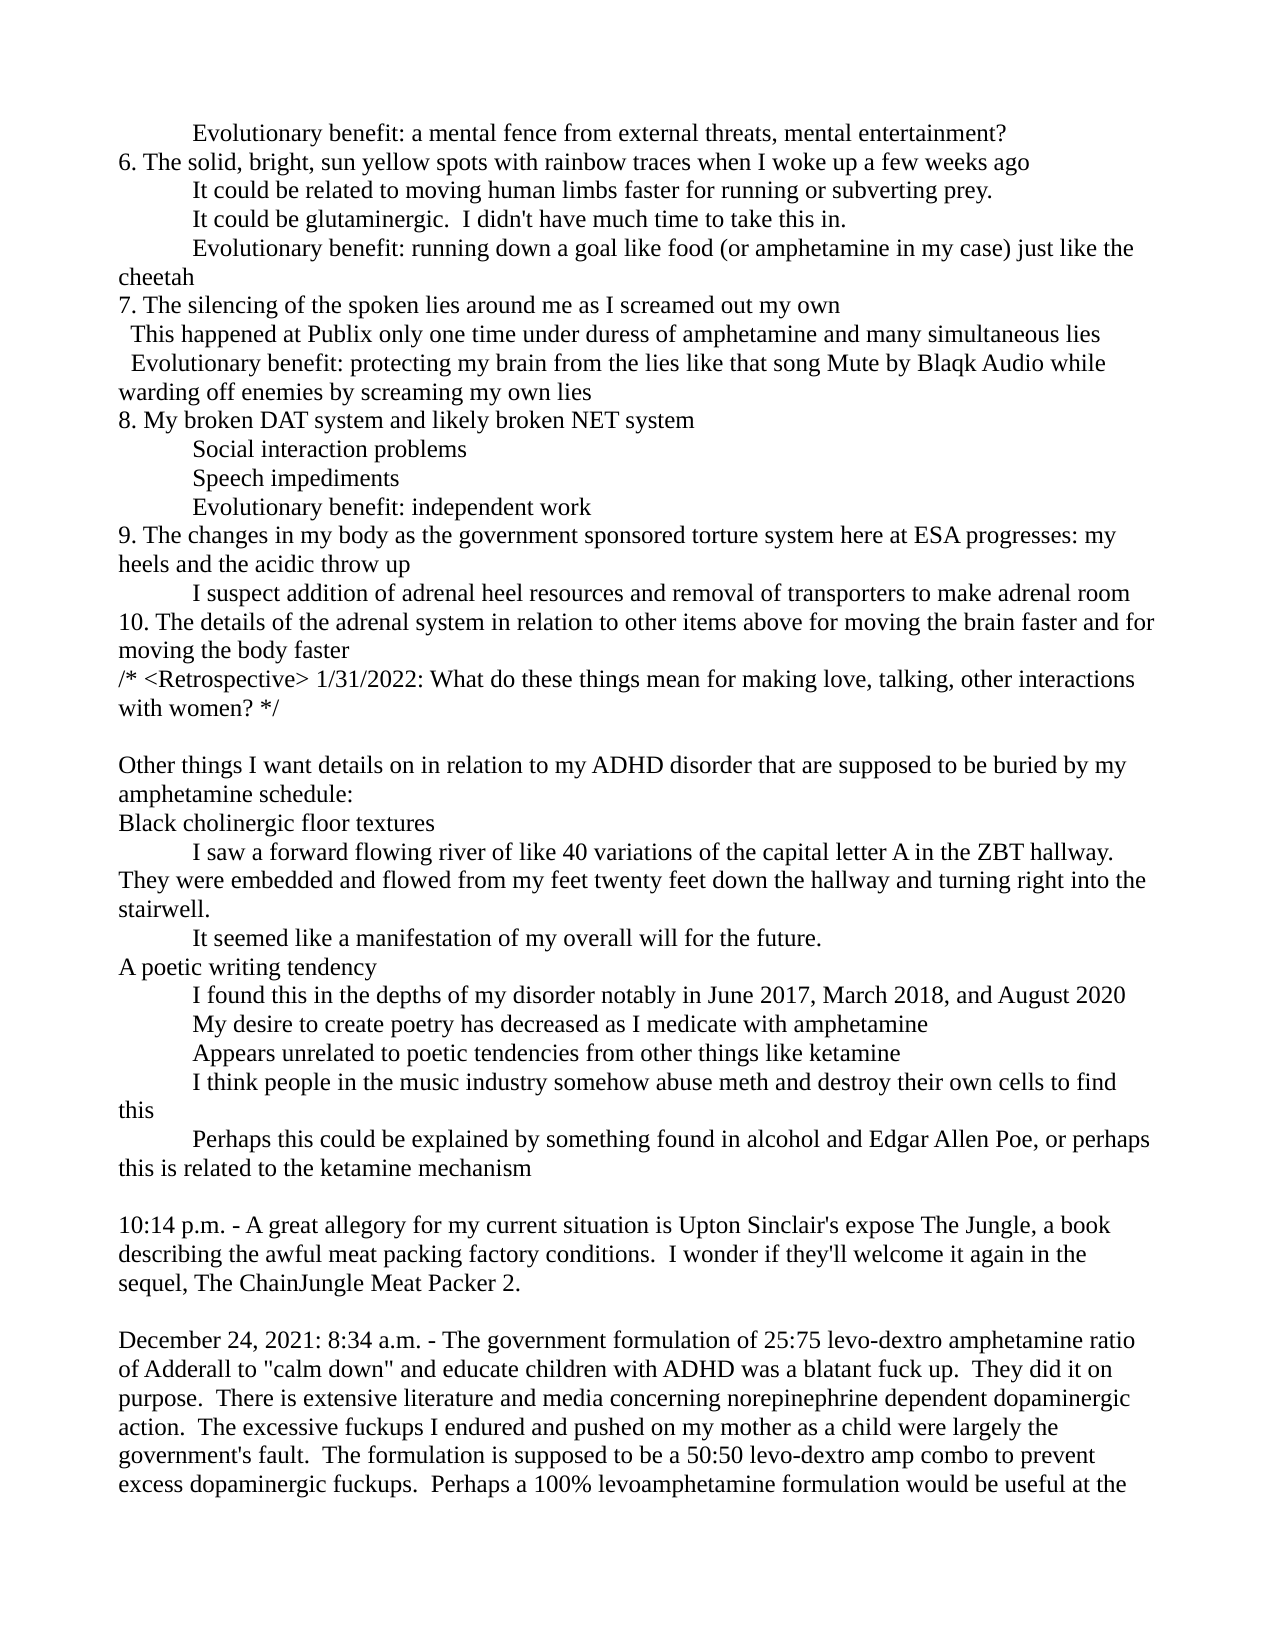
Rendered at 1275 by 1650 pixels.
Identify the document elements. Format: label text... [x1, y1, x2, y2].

text Evolutionary benefit: independent work [118, 492, 1157, 521]
text Black cholinergic floor textures [118, 808, 1157, 837]
text Evolutionary benefit: running down a goal like food (or amphetamine in my case) just like the cheetah [118, 233, 1157, 291]
text 10. The details of the adrenal system in relation to other items above for moving the brain faster and for moving the body faster [118, 607, 1157, 664]
text It could be related to moving human limbs faster for running or subverting prey. [118, 176, 1157, 204]
text Perhaps this could be explained by something found in alcohol and Edgar Allen Poe, or perhaps this is related to the ketamine mechanism [118, 1124, 1157, 1182]
text I suspect addition of adrenal heel resources and removal of transporters to make adrenal room [118, 578, 1157, 607]
text This happened at Publix only one time under duress of amphetamine and many simultaneous lies [118, 319, 1157, 348]
text I found this in the depths of my disorder notably in June 2017, March 2018, and August 2020 [118, 981, 1157, 1009]
text 10:14 p.m. - A great allegory for my current situation is Upton Sinclair's expose The Jungle, a book describing the awful meat packing factory conditions. I wonder if they'll welcome it again in the sequel, The ChainJungle Meat Packer 2. [118, 1211, 1157, 1297]
text /* <Retrospective> 1/31/2022: What do these things mean for making love, talking, other interactions with women? */ [118, 664, 1157, 722]
text It seemed like a manifestation of my overall will for the future. [118, 923, 1157, 952]
text Speech impediments [118, 463, 1157, 492]
text Other things I want details on in relation to my ADHD disorder that are supposed to be buried by my amphetamine schedule: [118, 751, 1157, 808]
text Evolutionary benefit: a mental fence from external threats, mental entertainment? [118, 118, 1157, 147]
text It could be glutaminergic. I didn't have much time to take this in. [118, 204, 1157, 233]
text I think people in the music industry somehow abuse meth and destroy their own cells to find this [118, 1067, 1157, 1124]
text I saw a forward flowing river of like 40 variations of the capital letter A in the ZBT hallway. They were embedded and flowed from my feet twenty feet down the hallway and turning right into the stairwell. [118, 837, 1157, 923]
text Appears unrelated to poetic tendencies from other things like ketamine [118, 1038, 1157, 1067]
text A poetic writing tendency [118, 952, 1157, 981]
text Evolutionary benefit: protecting my brain from the lies like that song Mute by Blaqk Audio while warding off enemies by screaming my own lies [118, 348, 1157, 406]
text 7. The silencing of the spoken lies around me as I screamed out my own [118, 291, 1157, 319]
text December 24, 2021: 8:34 a.m. - The government formulation of 25:75 levo-dextro amphetamine ratio of Adderall to "calm down" and educate children with ADHD was a blatant fuck up. They did it on purpose. There is extensive literature and media concerning norepinephrine dependent dopaminergic action. The excessive fuckups I endured and pushed on my mother as a child were largely the government's fault. The formulation is supposed to be a 50:50 levo-dextro amp combo to prevent excess dopaminergic fuckups. Perhaps a 100% levoamphetamine formulation would be useful at the [118, 1326, 1157, 1498]
text My desire to create poetry has decreased as I medicate with amphetamine [118, 1009, 1157, 1038]
text Social interaction problems [118, 434, 1157, 463]
text 9. The changes in my body as the government sponsored torture system here at ESA progresses: my heels and the acidic throw up [118, 521, 1157, 578]
text 6. The solid, bright, sun yellow spots with rainbow traces when I woke up a few weeks ago [118, 147, 1157, 176]
text 8. My broken DAT system and likely broken NET system [118, 406, 1157, 434]
